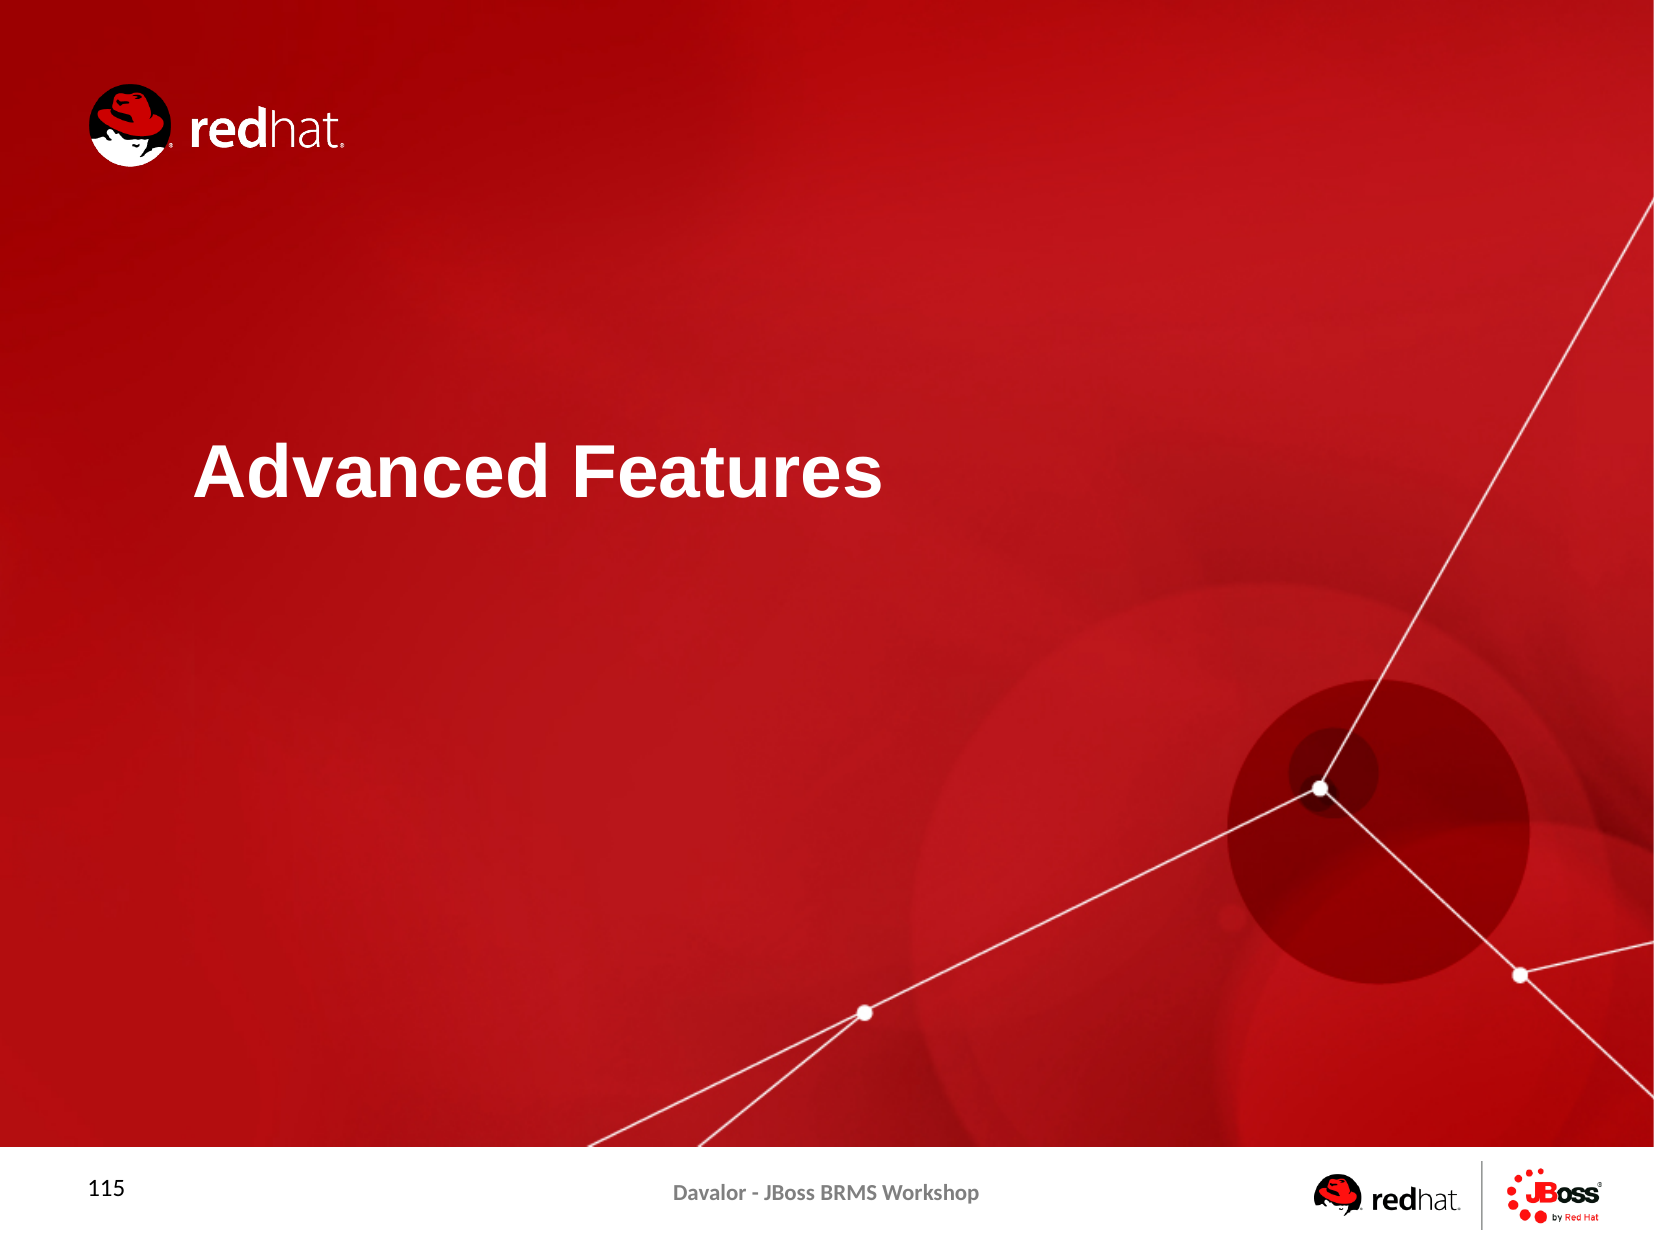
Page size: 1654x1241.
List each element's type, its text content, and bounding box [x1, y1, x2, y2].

picture [1314, 1161, 1602, 1230]
text_box Advanced Features [178, 418, 1445, 703]
picture [0, 0, 1654, 1147]
